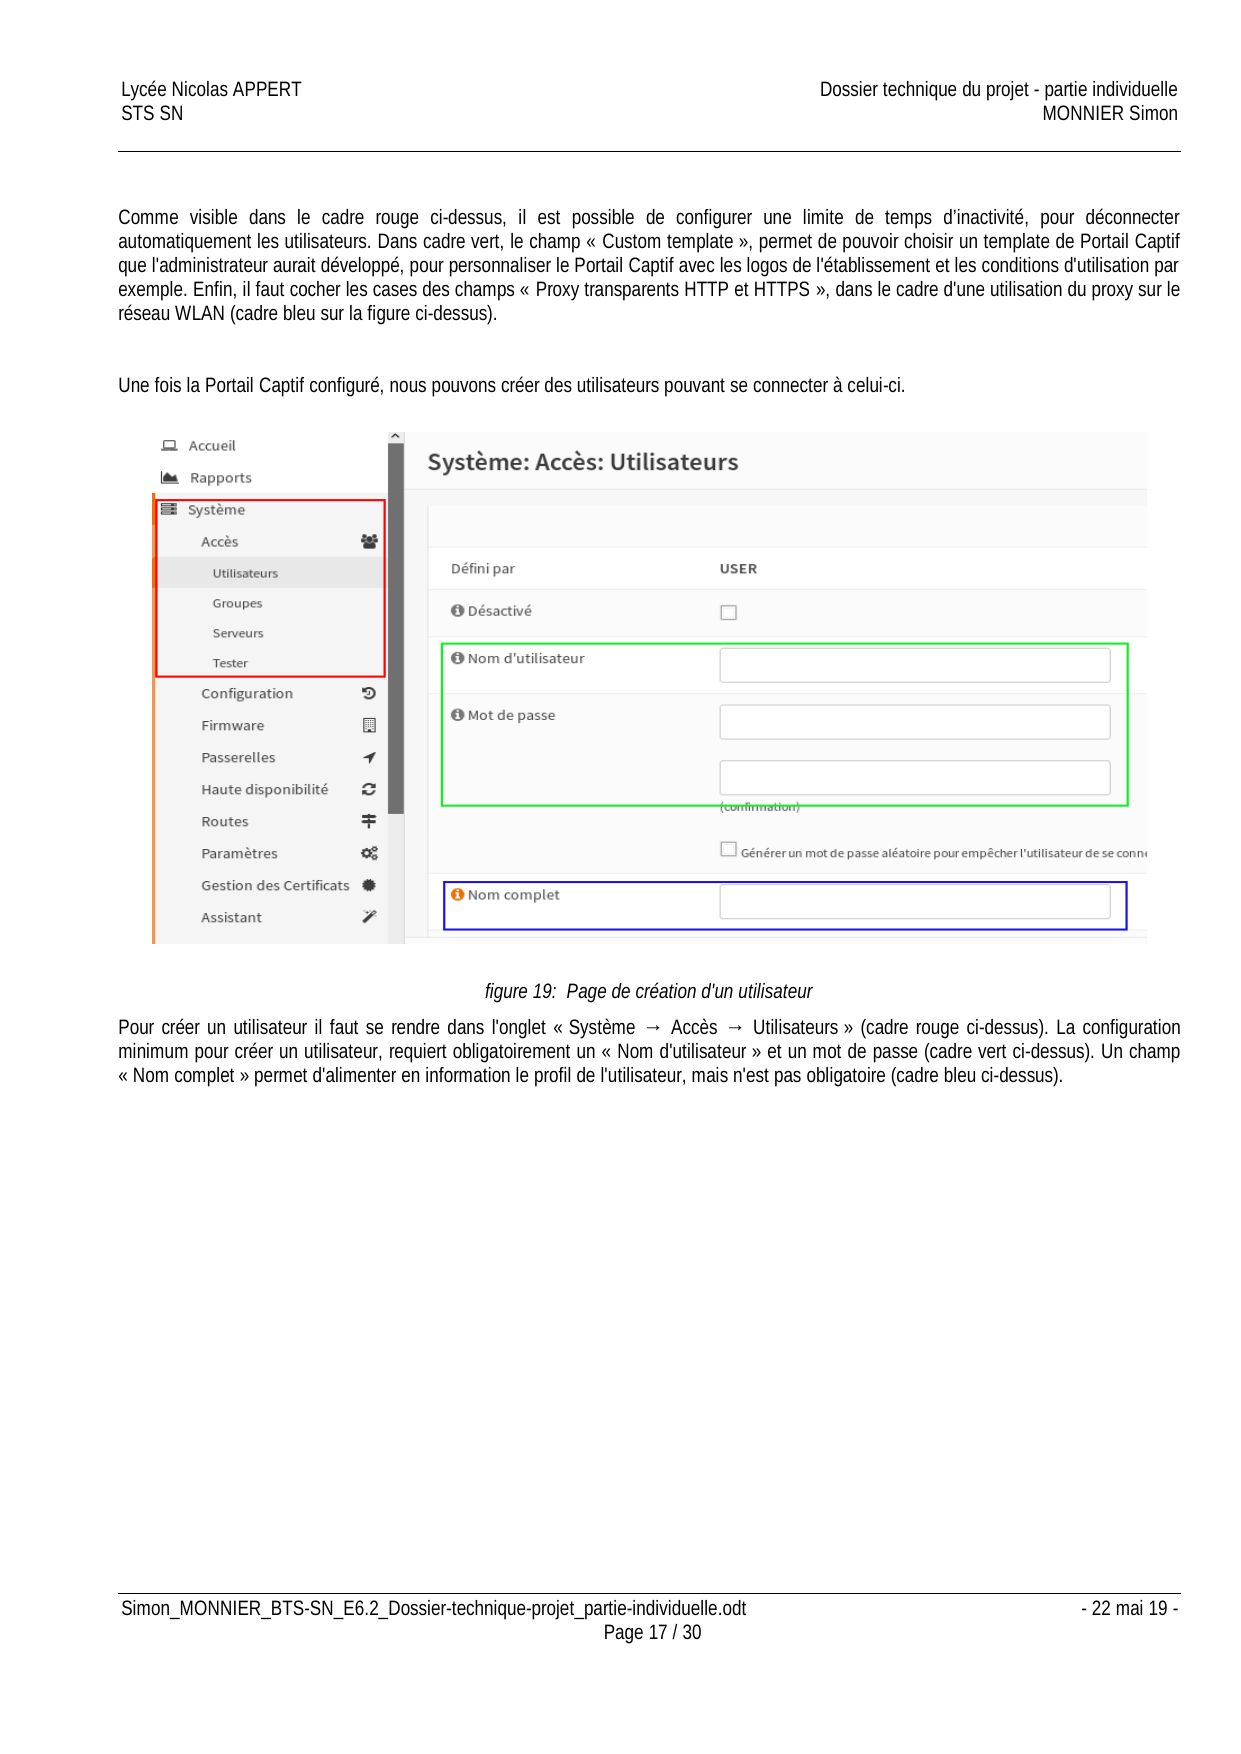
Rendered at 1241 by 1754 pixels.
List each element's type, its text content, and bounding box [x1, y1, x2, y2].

text Une fois la Portail Captif configuré, nous pouvons créer des utilisateurs pouvant se connecter à celui-ci. [118, 373, 1181, 397]
text Comme visible dans le cadre rouge ci-dessus, il est possible de configurer une limite de temps d’inactivité, pour déconnecter automatiquement les utilisateurs. Dans cadre vert, le champ « Custom template », permet de pouvoir choisir un template de Portail Captif que l'administrateur aurait développé, pour personnaliser le Portail Captif avec les logos de l'établissement et les conditions d'utilisation par exemple. Enfin, il faut cocher les cases des champs « Proxy transparents HTTP et HTTPS », dans le cadre d'une utilisation du proxy sur le réseau WLAN (cadre bleu sur la figure ci-dessus). [118, 205, 1181, 325]
text figure 19: Page de création d'un utilisateur [118, 979, 1181, 1003]
text Pour créer un utilisateur il faut se rendre dans l'onglet « Système → Accès → Utilisateurs » (cadre rouge ci-dessus). La configuration minimum pour créer un utilisateur, requiert obligatoirement un « Nom d'utilisateur » et un mot de passe (cadre vert ci-dessus). Un champ « Nom complet » permet d'alimenter en information le profil de l'utilisateur, mais n'est pas obligatoire (cadre bleu ci-dessus). [118, 1015, 1181, 1087]
picture [152, 432, 1148, 944]
